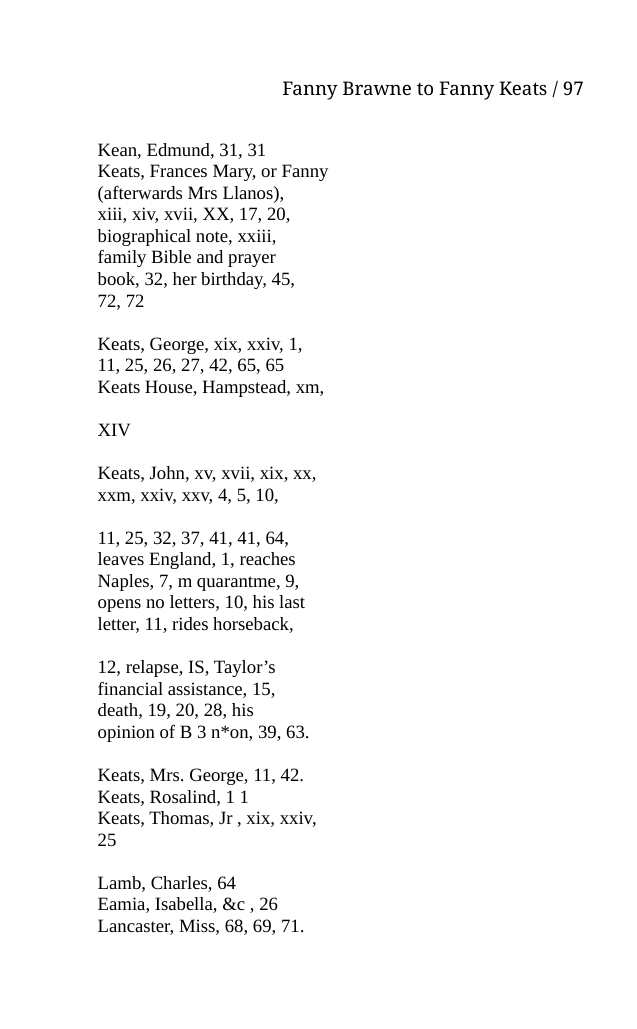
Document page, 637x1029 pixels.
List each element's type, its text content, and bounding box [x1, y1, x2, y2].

text Keats, John, xv, xvii, xix, xx, [97, 462, 583, 484]
text Keats, Thomas, Jr , xix, xxiv, [97, 807, 583, 829]
text xxm, xxiv, xxv, 4, 5, 10, [97, 484, 583, 505]
text opens no letters, 10, his last [97, 591, 583, 613]
text opinion of B 3 n*on, 39, 63. [97, 721, 583, 742]
text Naples, 7, m quarantme, 9, [97, 570, 583, 591]
text Eamia, Isabella, &c , 26 [97, 893, 583, 915]
text Lancaster, Miss, 68, 69, 71. [97, 915, 583, 936]
text death, 19, 20, 28, his [97, 699, 583, 721]
text Keats House, Hampstead, xm, [97, 376, 583, 397]
text Lamb, Charles, 64 [97, 872, 583, 893]
text Keats, Frances Mary, or Fanny [97, 160, 583, 182]
text Keats, Rosalind, 1 1 [97, 786, 583, 807]
text 11, 25, 26, 27, 42, 65, 65 [97, 354, 583, 376]
text Keats, George, xix, xxiv, 1, [97, 333, 583, 354]
text leaves England, 1, reaches [97, 548, 583, 570]
text letter, 11, rides horseback, [97, 613, 583, 634]
text book, 32, her birthday, 45, [97, 268, 583, 289]
text (afterwards Mrs Llanos), [97, 182, 583, 203]
text XIV [97, 419, 583, 441]
text financial assistance, 15, [97, 678, 583, 699]
text 12, relapse, IS, Taylor’s [97, 656, 583, 678]
text biographical note, xxiii, [97, 225, 583, 246]
text family Bible and prayer [97, 246, 583, 268]
text xiii, xiv, xvii, XX, 17, 20, [97, 203, 583, 225]
text 11, 25, 32, 37, 41, 41, 64, [97, 527, 583, 548]
text 25 [97, 829, 583, 850]
text Keats, Mrs. George, 11, 42. [97, 764, 583, 786]
text 72, 72 [97, 289, 583, 311]
text Kean, Edmund, 31, 31 [97, 139, 583, 160]
